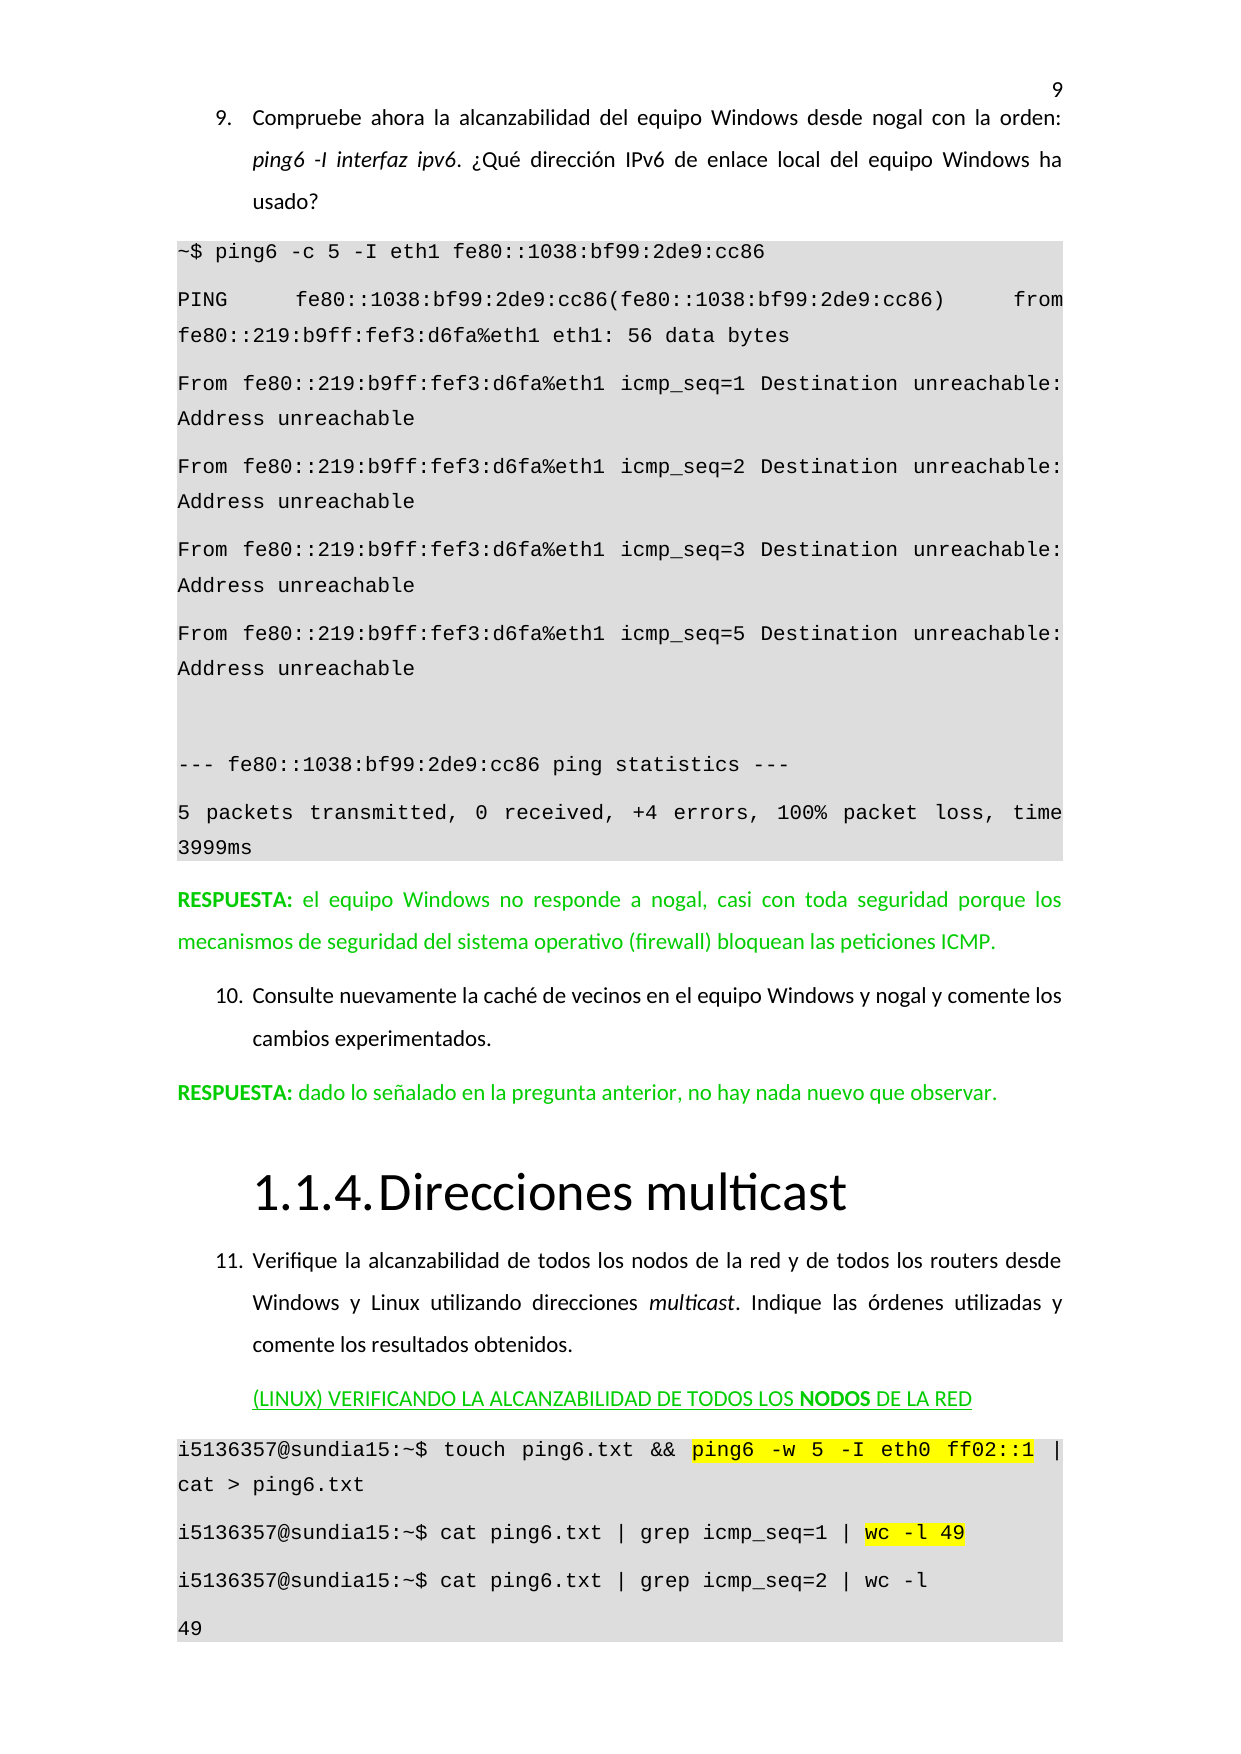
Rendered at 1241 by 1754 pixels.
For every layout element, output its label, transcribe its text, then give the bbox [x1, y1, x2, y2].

text (LINUX) VERIFICANDO LA ALCANZABILIDAD DE TODOS LOS NODOS DE LA RED [252, 1384, 1063, 1413]
text --- fe80::1038:bf99:2de9:cc86 ping statistics --- [177, 754, 1063, 778]
text From fe80::219:b9ff:fef3:d6fa%eth1 icmp_seq=1 Destination unreachable: Address unreachable [177, 373, 1063, 432]
list Verifique la alcanzabilidad de todos los nodos de la red y de todos los routers desde Windows y Linux utilizando direcciones multicast. Indique las órdenes utilizadas y comente los resultados obtenidos. [215, 1246, 1063, 1358]
text RESPUESTA: dado lo señalado en la pregunta anterior, no hay nada nuevo que observar. [177, 1078, 1063, 1106]
text RESPUESTA: el equipo Windows no responde a nogal, casi con toda seguridad porque los mecanismos de seguridad del sistema operativo (firewall) bloquean las peticiones ICMP. [177, 885, 1063, 955]
text i5136357@sundia15:~$ touch ping6.txt && ping6 -w 5 -I eth0 ff02::1 | cat > ping6.txt [177, 1439, 1063, 1498]
text i5136357@sundia15:~$ cat ping6.txt | grep icmp_seq=1 | wc -l 49 [177, 1522, 1063, 1546]
text PING fe80::1038:bf99:2de9:cc86(fe80::1038:bf99:2de9:cc86) from fe80::219:b9ff:fef3:d6fa%eth1 eth1: 56 data bytes [177, 289, 1063, 348]
text ~$ ping6 -c 5 -I eth1 fe80::1038:bf99:2de9:cc86 [177, 241, 1063, 265]
subtitle Direcciones multicast [252, 1158, 1063, 1224]
text From fe80::219:b9ff:fef3:d6fa%eth1 icmp_seq=3 Destination unreachable: Address unreachable [177, 539, 1063, 598]
list Compruebe ahora la alcanzabilidad del equipo Windows desde nogal con la orden: ping6 -I interfaz ipv6. ¿Qué dirección IPv6 de enlace local del equipo Windows ha usado? [215, 103, 1063, 215]
text 49 [177, 1618, 1063, 1642]
text From fe80::219:b9ff:fef3:d6fa%eth1 icmp_seq=2 Destination unreachable: Address unreachable [177, 456, 1063, 515]
list Consulte nuevamente la caché de vecinos en el equipo Windows y nogal y comente los cambios experimentados. [215, 982, 1063, 1052]
text 5 packets transmitted, 0 received, +4 errors, 100% packet loss, time 3999ms [177, 802, 1063, 861]
text i5136357@sundia15:~$ cat ping6.txt | grep icmp_seq=2 | wc -l [177, 1570, 1063, 1594]
text From fe80::219:b9ff:fef3:d6fa%eth1 icmp_seq=5 Destination unreachable: Address unreachable [177, 623, 1063, 682]
